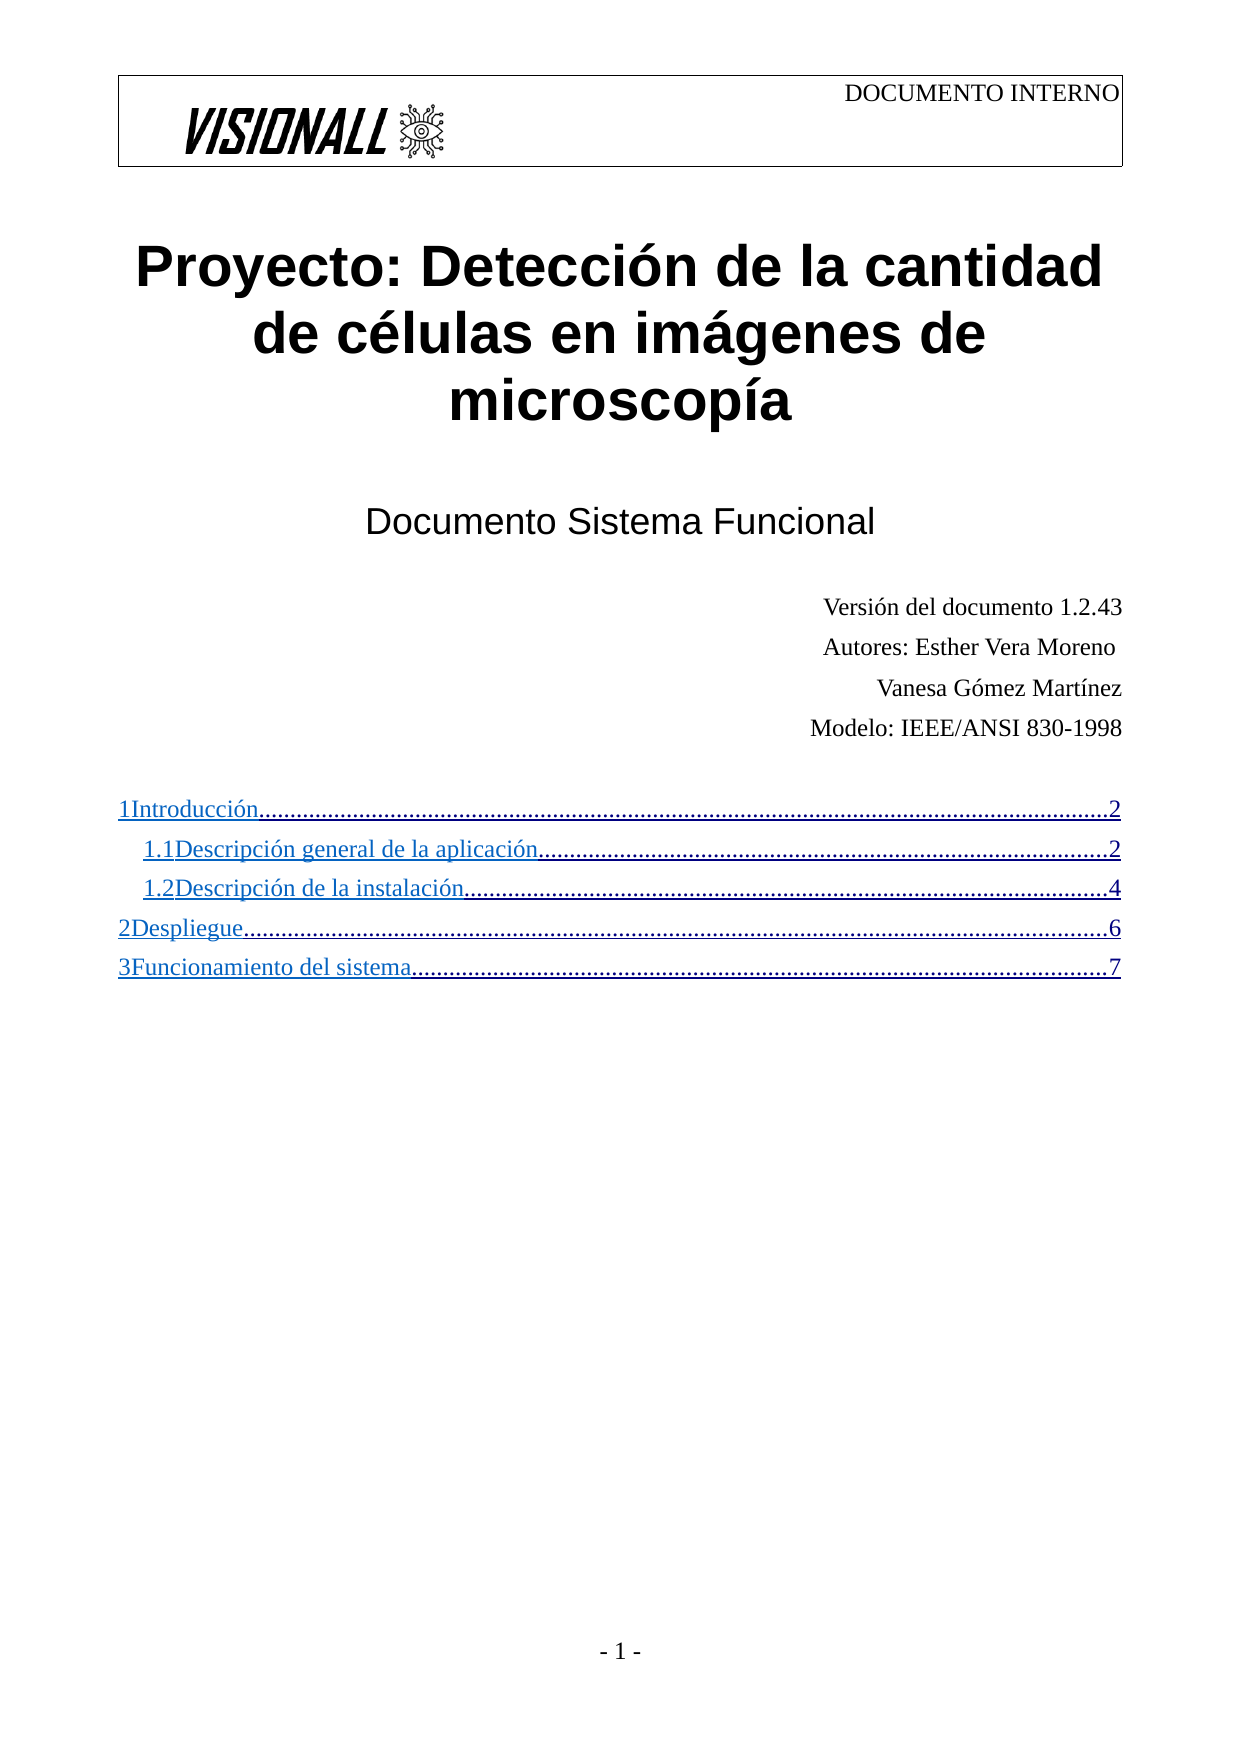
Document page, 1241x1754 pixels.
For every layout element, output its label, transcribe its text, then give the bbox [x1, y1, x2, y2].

text Versión del documento 1.2.45 [118, 592, 1122, 621]
text 2 Despliegue 6 [118, 913, 1122, 942]
text Vanesa Gómez Martínez [118, 673, 1122, 702]
text 1 Introducción 2 [118, 794, 1122, 824]
text Documento Sistema Funcional [118, 499, 1122, 543]
text 3 Funcionamiento del sistema 7 [118, 952, 1122, 982]
text Proyecto: Detección de la cantidad de células en imágenes de microscopía [118, 232, 1122, 433]
text 1.1 Descripción general de la aplicación 2 [143, 834, 1122, 863]
text Autores: Esther Vera Moreno [118, 632, 1122, 661]
text 1.2 Descripción de la instalación 4 [143, 873, 1122, 903]
text Modelo: IEEE/ANSI 830-1998 [118, 713, 1122, 742]
